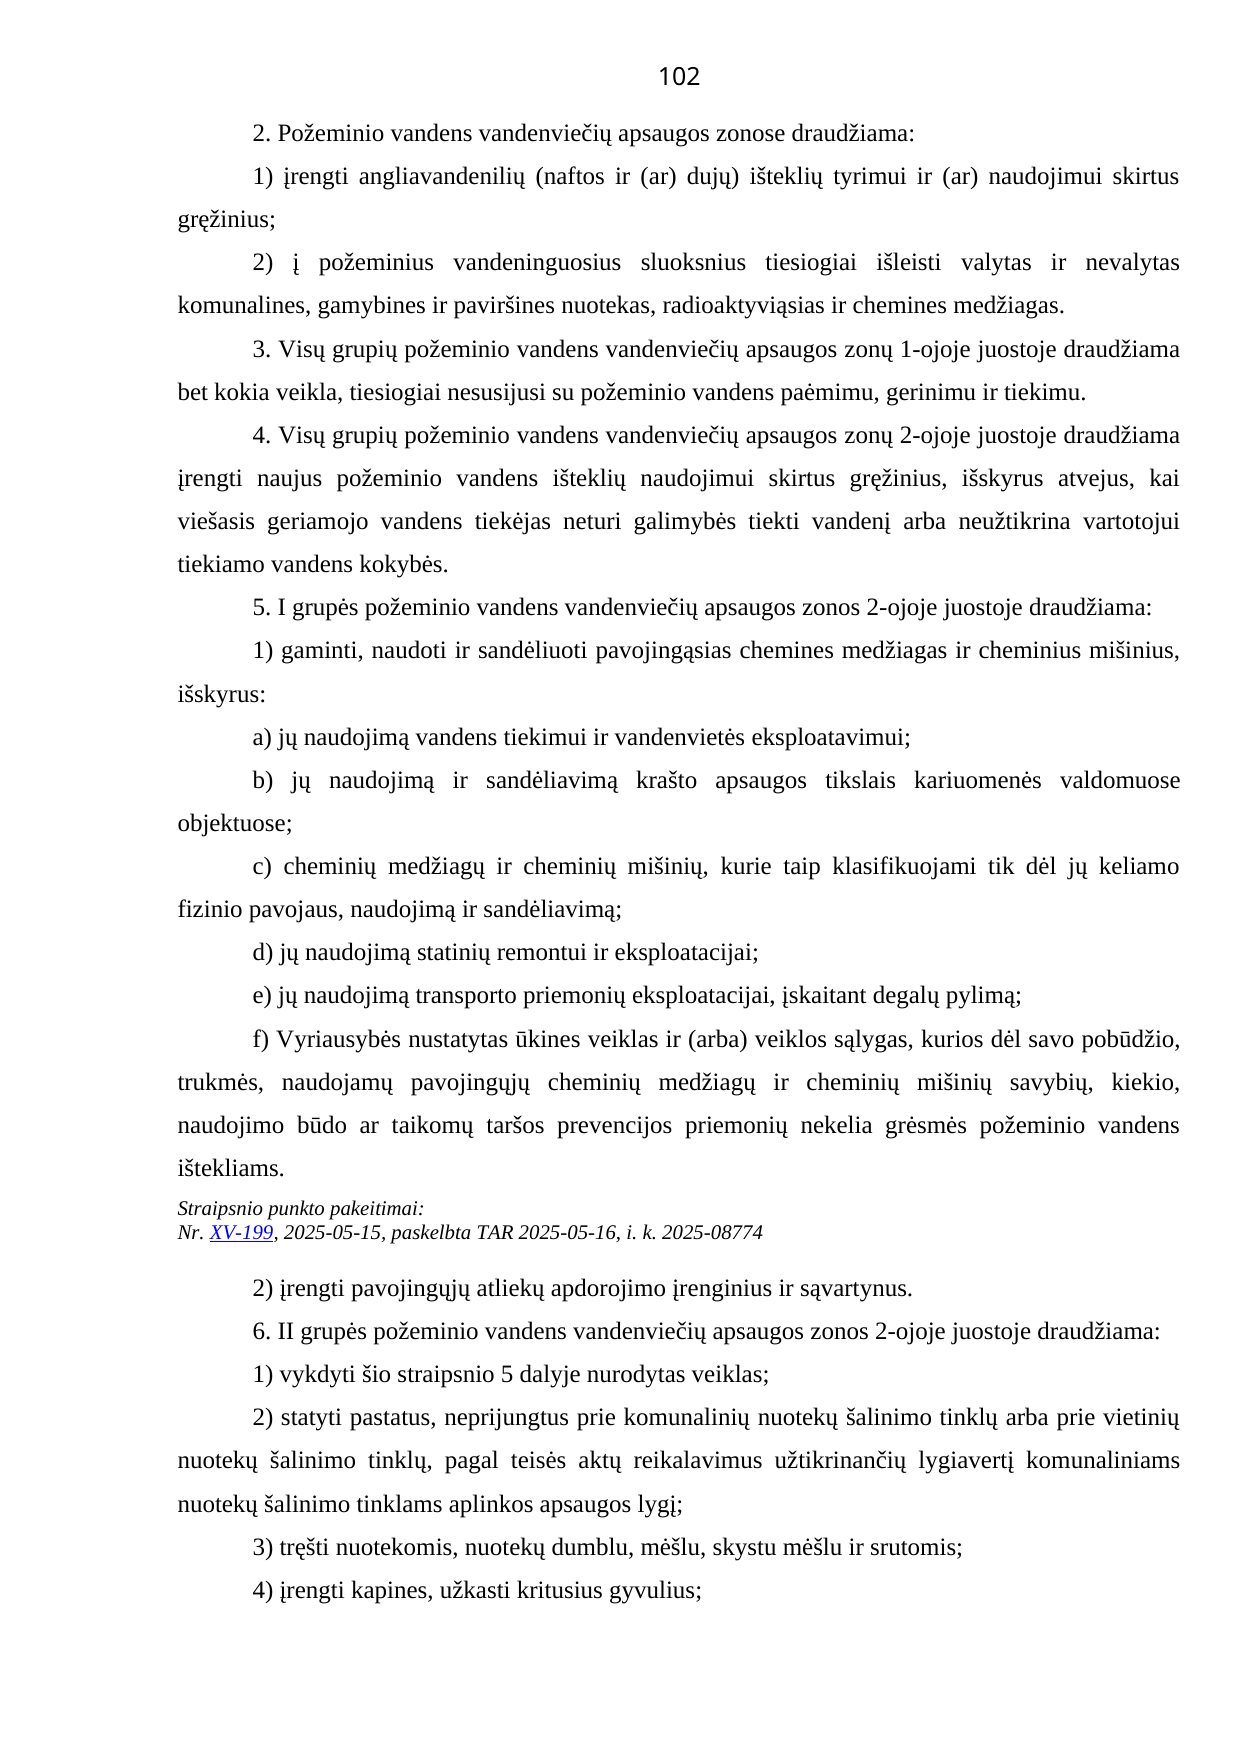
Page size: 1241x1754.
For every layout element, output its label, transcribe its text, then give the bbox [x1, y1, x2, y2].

text 5. I grupės požeminio vandens vandenviečių apsaugos zonos 2-ojoje juostoje draudžiama: [177, 592, 1181, 621]
text 2) įrengti pavojingųjų atliekų apdorojimo įrenginius ir sąvartynus. [177, 1273, 1181, 1302]
text b) jų naudojimą ir sandėliavimą krašto apsaugos tikslais kariuomenės valdomuose objektuose; [177, 765, 1181, 837]
text 3) tręšti nuotekomis, nuotekų dumblu, mėšlu, skystu mėšlu ir srutomis; [177, 1532, 1181, 1561]
text f) Vyriausybės nustatytas ūkines veiklas ir (arba) veiklos sąlygas, kurios dėl savo pobūdžio, trukmės, naudojamų pavojingųjų cheminių medžiagų ir cheminių mišinių savybių, kiekio, naudojimo būdo ar taikomų taršos prevencijos priemonių nekelia grėsmės požeminio vandens ištekliams. [177, 1024, 1181, 1182]
text a) jų naudojimą vandens tiekimui ir vandenvietės eksploatavimui; [177, 722, 1181, 751]
text e) jų naudojimą transporto priemonių eksploatacijai, įskaitant degalų pylimą; [177, 981, 1181, 1009]
text Nr. XV-199, 2025-05-15, paskelbta TAR 2025-05-16, i. k. 2025-08774 [177, 1220, 1181, 1244]
text 3. Visų grupių požeminio vandens vandenviečių apsaugos zonų 1-ojoje juostoje draudžiama bet kokia veikla, tiesiogiai nesusijusi su požeminio vandens paėmimu, gerinimu ir tiekimu. [177, 334, 1181, 406]
text 6. II grupės požeminio vandens vandenviečių apsaugos zonos 2-ojoje juostoje draudžiama: [177, 1316, 1181, 1345]
text 1) gaminti, naudoti ir sandėliuoti pavojingąsias chemines medžiagas ir cheminius mišinius, išskyrus: [177, 636, 1181, 707]
text c) cheminių medžiagų ir cheminių mišinių, kurie taip klasifikuojami tik dėl jų keliamo fizinio pavojaus, naudojimą ir sandėliavimą; [177, 851, 1181, 923]
text 2. Požeminio vandens vandenviečių apsaugos zonose draudžiama: [177, 118, 1181, 147]
text 2) statyti pastatus, neprijungtus prie komunalinių nuotekų šalinimo tinklų arba prie vietinių nuotekų šalinimo tinklų, pagal teisės aktų reikalavimus užtikrinančių lygiavertį komunaliniams nuotekų šalinimo tinklams aplinkos apsaugos lygį; [177, 1402, 1181, 1517]
text 4. Visų grupių požeminio vandens vandenviečių apsaugos zonų 2-ojoje juostoje draudžiama įrengti naujus požeminio vandens išteklių naudojimui skirtus gręžinius, išskyrus atvejus, kai viešasis geriamojo vandens tiekėjas neturi galimybės tiekti vandenį arba neužtikrina vartotojui tiekiamo vandens kokybės. [177, 420, 1181, 578]
text d) jų naudojimą statinių remontui ir eksploatacijai; [177, 937, 1181, 966]
text 4) įrengti kapines, užkasti kritusius gyvulius; [177, 1575, 1181, 1604]
text 1) vykdyti šio straipsnio 5 dalyje nurodytas veiklas; [177, 1359, 1181, 1388]
text Straipsnio punkto pakeitimai: [177, 1196, 1181, 1220]
text 1) įrengti angliavandenilių (naftos ir (ar) dujų) išteklių tyrimui ir (ar) naudojimui skirtus gręžinius; [177, 161, 1181, 233]
text 2) į požeminius vandeninguosius sluoksnius tiesiogiai išleisti valytas ir nevalytas komunalines, gamybines ir paviršines nuotekas, radioaktyviąsias ir chemines medžiagas. [177, 247, 1181, 319]
